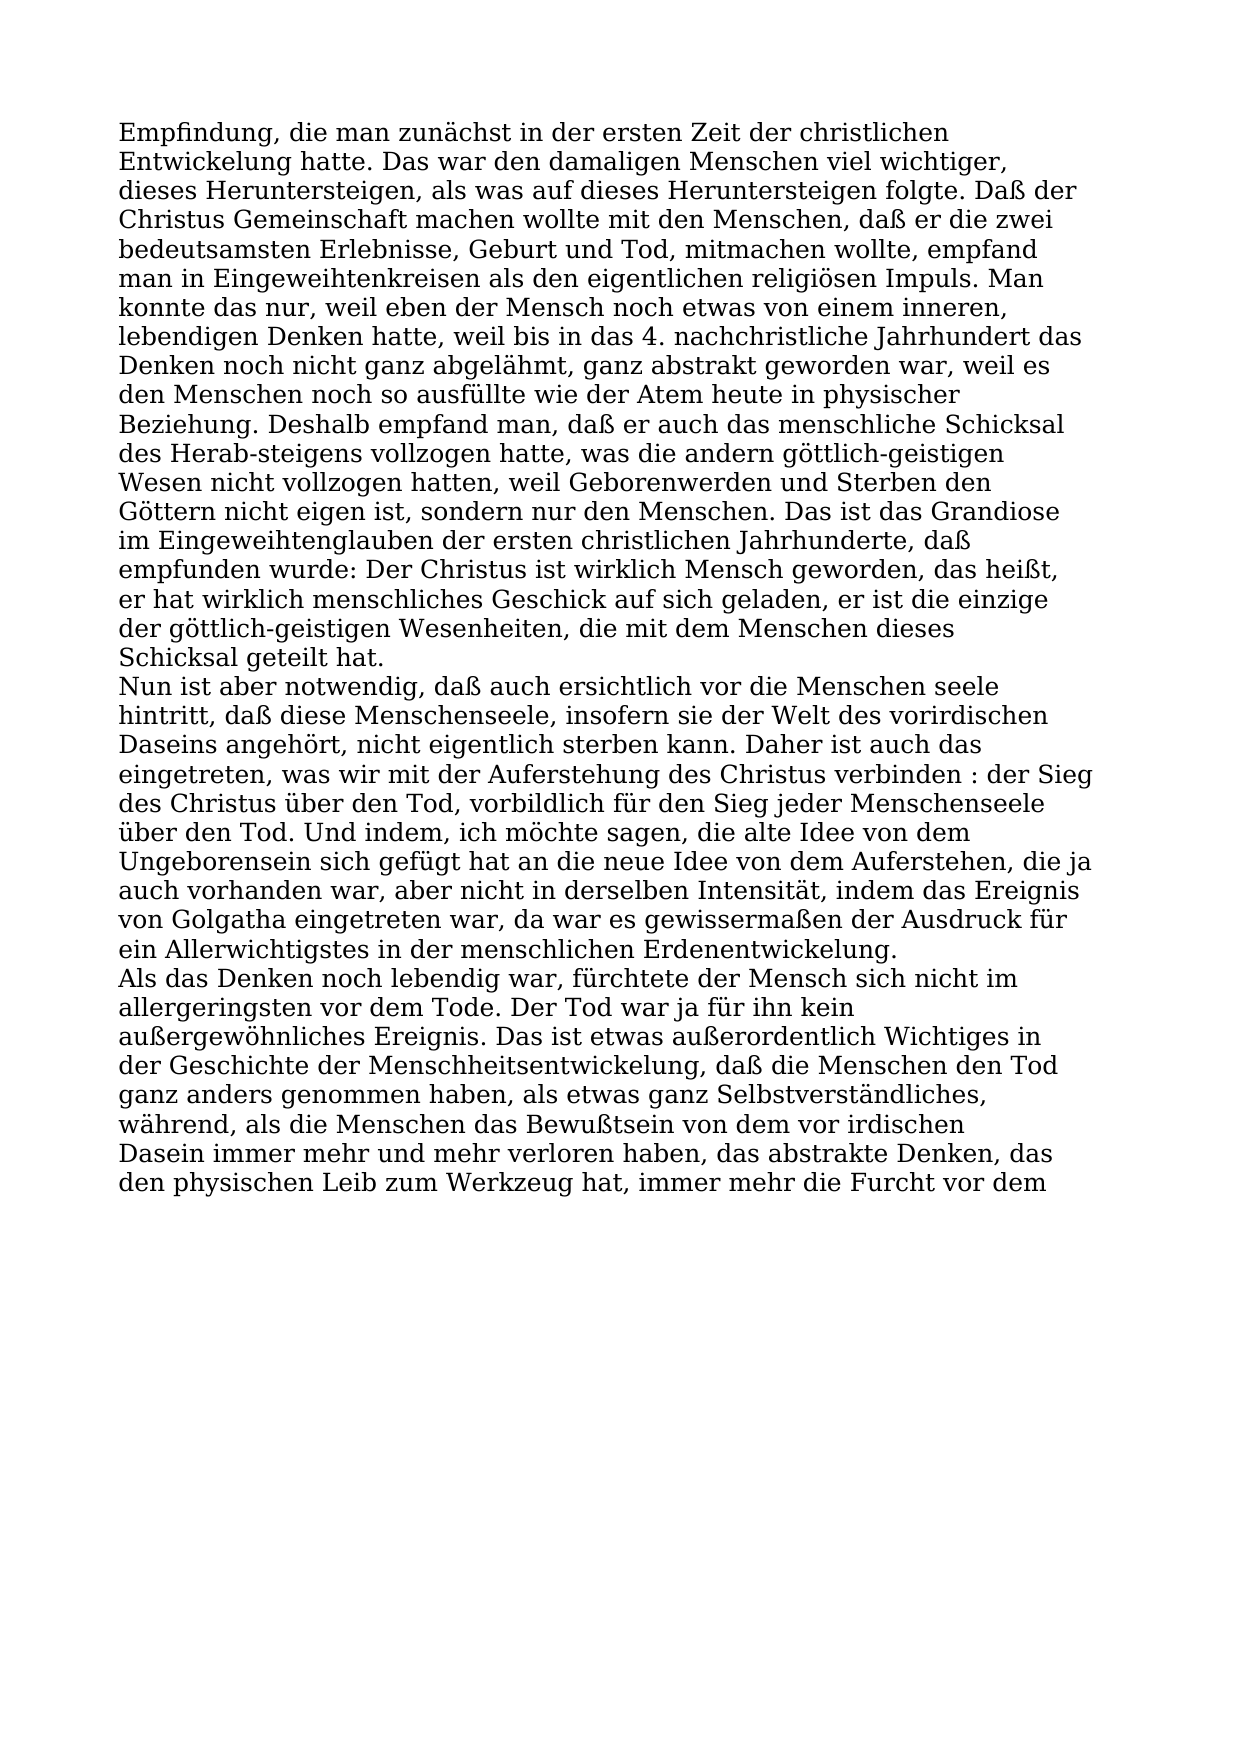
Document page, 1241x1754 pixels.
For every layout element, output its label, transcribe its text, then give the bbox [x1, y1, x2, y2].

text hintritt, daß diese Menschenseele, insofern sie der Welt des vorirdischen [118, 701, 1122, 731]
text Beziehung. Deshalb empfand man, daß er auch das menschliche Schicksal [118, 410, 1122, 439]
text des Herab-steigens vollzogen hatte, was die andern göttlich-geistigen [118, 439, 1122, 468]
text Nun ist aber notwendig, daß auch ersichtlich vor die Menschen seele [118, 672, 1122, 701]
text empfunden wurde: Der Christus ist wirklich Mensch geworden, das heißt, [118, 556, 1122, 585]
text Dasein immer mehr und mehr verloren haben, das abstrakte Denken, das [118, 1139, 1122, 1168]
text im Eingeweihtenglauben der ersten christlichen Jahrhunderte, daß [118, 526, 1122, 556]
text Denken noch nicht ganz abgelähmt, ganz abstrakt geworden war, weil es [118, 351, 1122, 381]
text Christus Gemeinschaft machen wollte mit den Menschen, daß er die zwei [118, 206, 1122, 235]
text Göttern nicht eigen ist, sondern nur den Menschen. Das ist das Grandiose [118, 497, 1122, 526]
text dieses Heruntersteigen, als was auf dieses Heruntersteigen folgte. Daß der [118, 176, 1122, 206]
text lebendigen Denken hatte, weil bis in das 4. nachchristliche Jahrhundert das [118, 322, 1122, 351]
text Empfindung, die man zunächst in der ersten Zeit der christlichen [118, 118, 1122, 147]
text der göttlich-geistigen Wesenheiten, die mit dem Menschen dieses [118, 614, 1122, 643]
text Ungeborensein sich gefügt hat an die neue Idee von dem Auferstehen, die ja [118, 847, 1122, 876]
text Daseins angehört, nicht eigentlich sterben kann. Daher ist auch das [118, 731, 1122, 760]
text des Christus über den Tod, vorbildlich für den Sieg jeder Menschenseele [118, 789, 1122, 818]
text außergewöhnliches Ereignis. Das ist etwas außerordentlich Wichtiges in [118, 1022, 1122, 1051]
text bedeutsamsten Erlebnisse, Geburt und Tod, mitmachen wollte, empfand [118, 235, 1122, 264]
text den Menschen noch so ausfüllte wie der Atem heute in physischer [118, 381, 1122, 410]
text über den Tod. Und indem, ich möchte sagen, die alte Idee von dem [118, 818, 1122, 847]
text der Geschichte der Menschheitsentwickelung, daß die Menschen den Tod [118, 1051, 1122, 1081]
text konnte das nur, weil eben der Mensch noch etwas von einem inneren, [118, 293, 1122, 322]
text während, als die Menschen das Bewußtsein von dem vor irdischen [118, 1110, 1122, 1139]
text eingetreten, was wir mit der Auferstehung des Christus verbinden : der Sieg [118, 760, 1122, 789]
text auch vorhanden war, aber nicht in derselben Intensität, indem das Ereignis [118, 876, 1122, 906]
text allergeringsten vor dem Tode. Der Tod war ja für ihn kein [118, 993, 1122, 1022]
text von Golgatha eingetreten war, da war es gewissermaßen der Ausdruck für [118, 906, 1122, 935]
text ganz anders genommen haben, als etwas ganz Selbstverständliches, [118, 1081, 1122, 1110]
text man in Eingeweihtenkreisen als den eigentlichen religiösen Impuls. Man [118, 264, 1122, 293]
text den physischen Leib zum Werkzeug hat, immer mehr die Furcht vor dem [118, 1168, 1122, 1197]
text ein Allerwichtigstes in der menschlichen Erdenentwickelung. [118, 935, 1122, 964]
text Wesen nicht vollzogen hatten, weil Geborenwerden und Sterben den [118, 468, 1122, 497]
text Als das Denken noch lebendig war, fürchtete der Mensch sich nicht im [118, 964, 1122, 993]
text er hat wirklich menschliches Geschick auf sich geladen, er ist die einzige [118, 585, 1122, 614]
text Schicksal geteilt hat. [118, 643, 1122, 672]
text Entwickelung hatte. Das war den damaligen Menschen viel wichtiger, [118, 147, 1122, 176]
